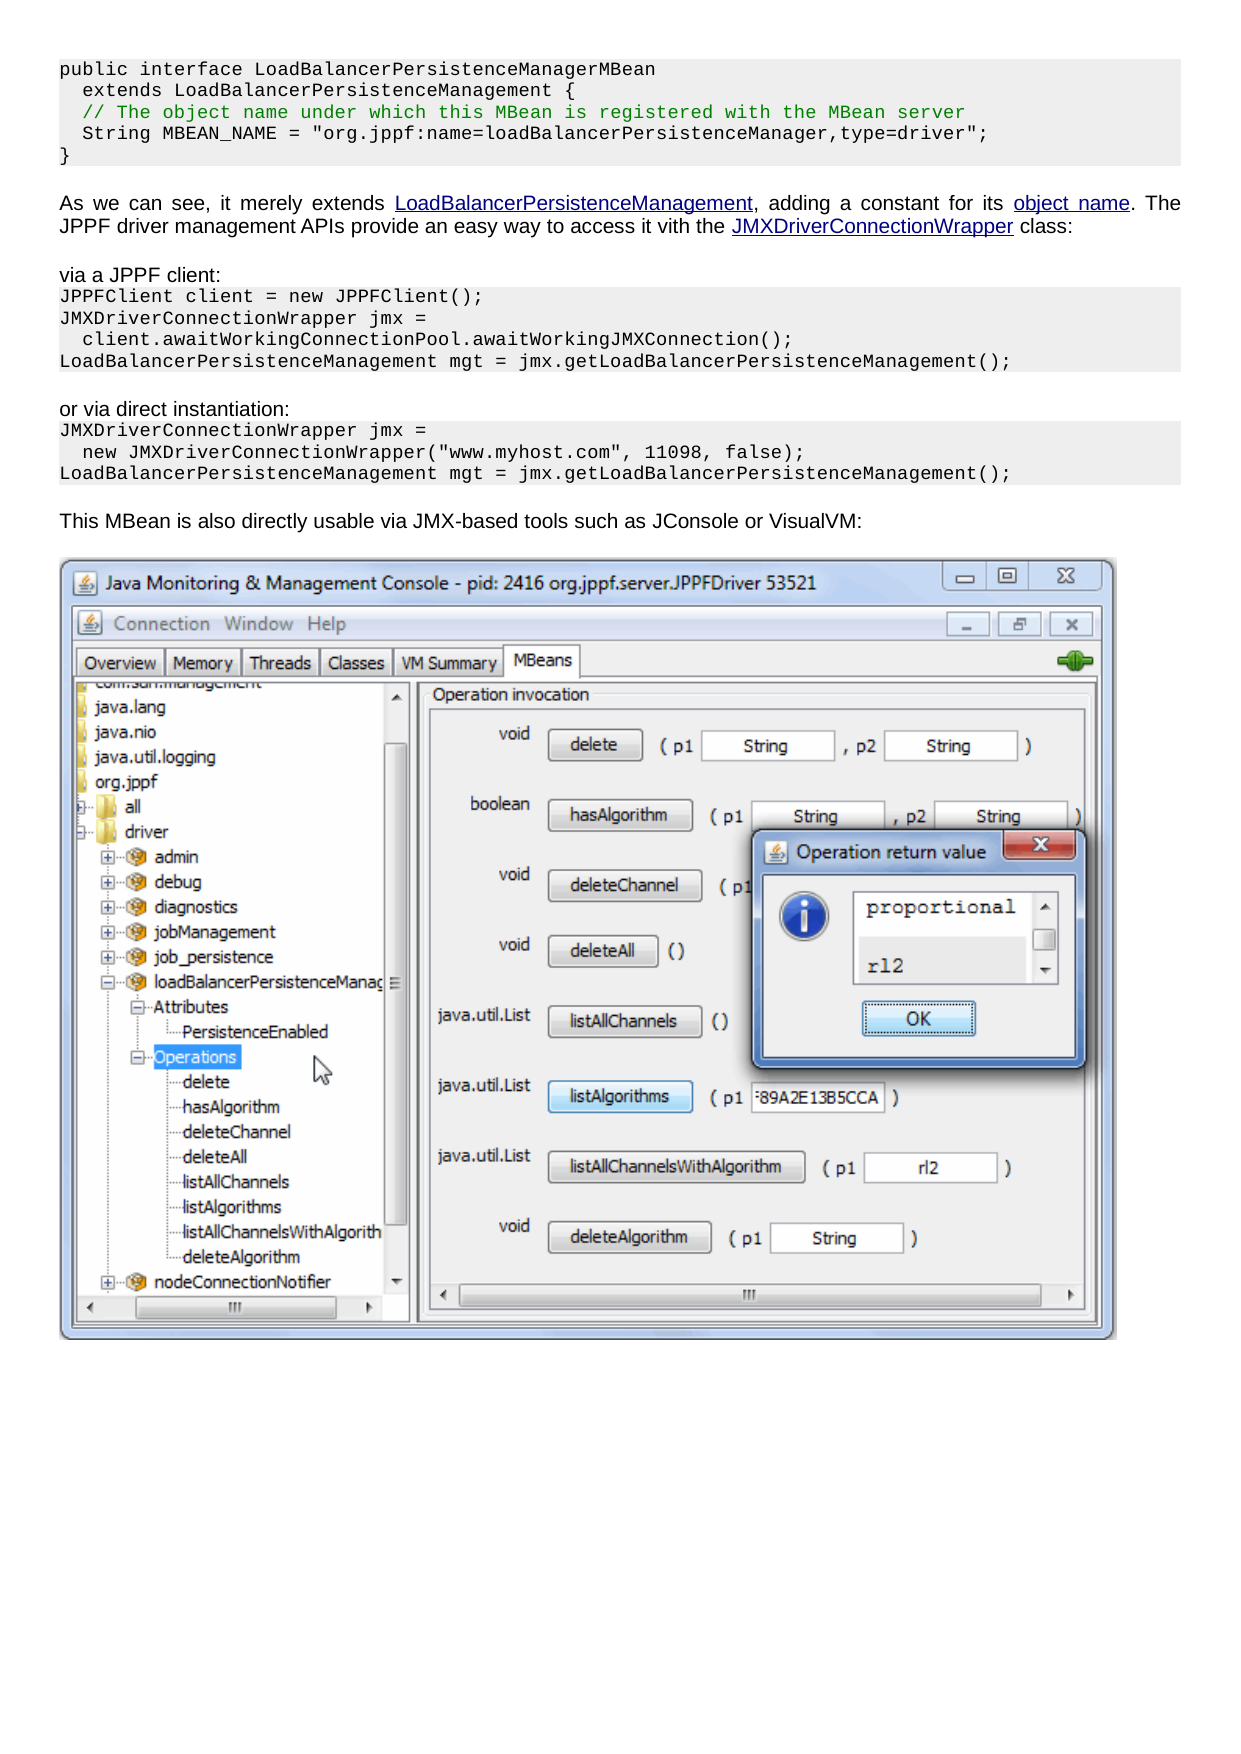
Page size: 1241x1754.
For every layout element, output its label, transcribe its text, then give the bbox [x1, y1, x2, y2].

text String MBEAN_NAME = "org.jppf:name=loadBalancerPersistenceManager,type=driver"; [59, 123, 1181, 145]
text or via direct instantiation: [59, 397, 1181, 421]
text // The object name under which this MBean is registered with the MBean server [59, 102, 1181, 123]
text LoadBalancerPersistenceManagement mgt = jmx.getLoadBalancerPersistenceManagement(); [59, 463, 1181, 485]
text JMXDriverConnectionWrapper jmx = [59, 421, 1181, 442]
text JPPFClient client = new JPPFClient(); [59, 287, 1181, 308]
text extends LoadBalancerPersistenceManagement { [59, 81, 1181, 102]
text LoadBalancerPersistenceManagement mgt = jmx.getLoadBalancerPersistenceManagement(); [59, 351, 1181, 372]
text via a JPPF client: [59, 263, 1181, 287]
text As we can see, it merely extends LoadBalancerPersistenceManagement, adding a constant for its object name. The JPPF driver management APIs provide an easy way to access it vith the JMXDriverConnectionWrapper class: [59, 190, 1181, 238]
text JMXDriverConnectionWrapper jmx = [59, 308, 1181, 329]
text public interface LoadBalancerPersistenceManagerMBean [59, 59, 1181, 81]
text client.awaitWorkingConnectionPool.awaitWorkingJMXConnection(); [59, 329, 1181, 351]
text This MBean is also directly usable via JMX-based tools such as JConsole or VisualVM: [59, 509, 1181, 533]
picture [59, 557, 1117, 1340]
text } [59, 145, 1181, 166]
text new JMXDriverConnectionWrapper("www.myhost.com", 11098, false); [59, 442, 1181, 463]
